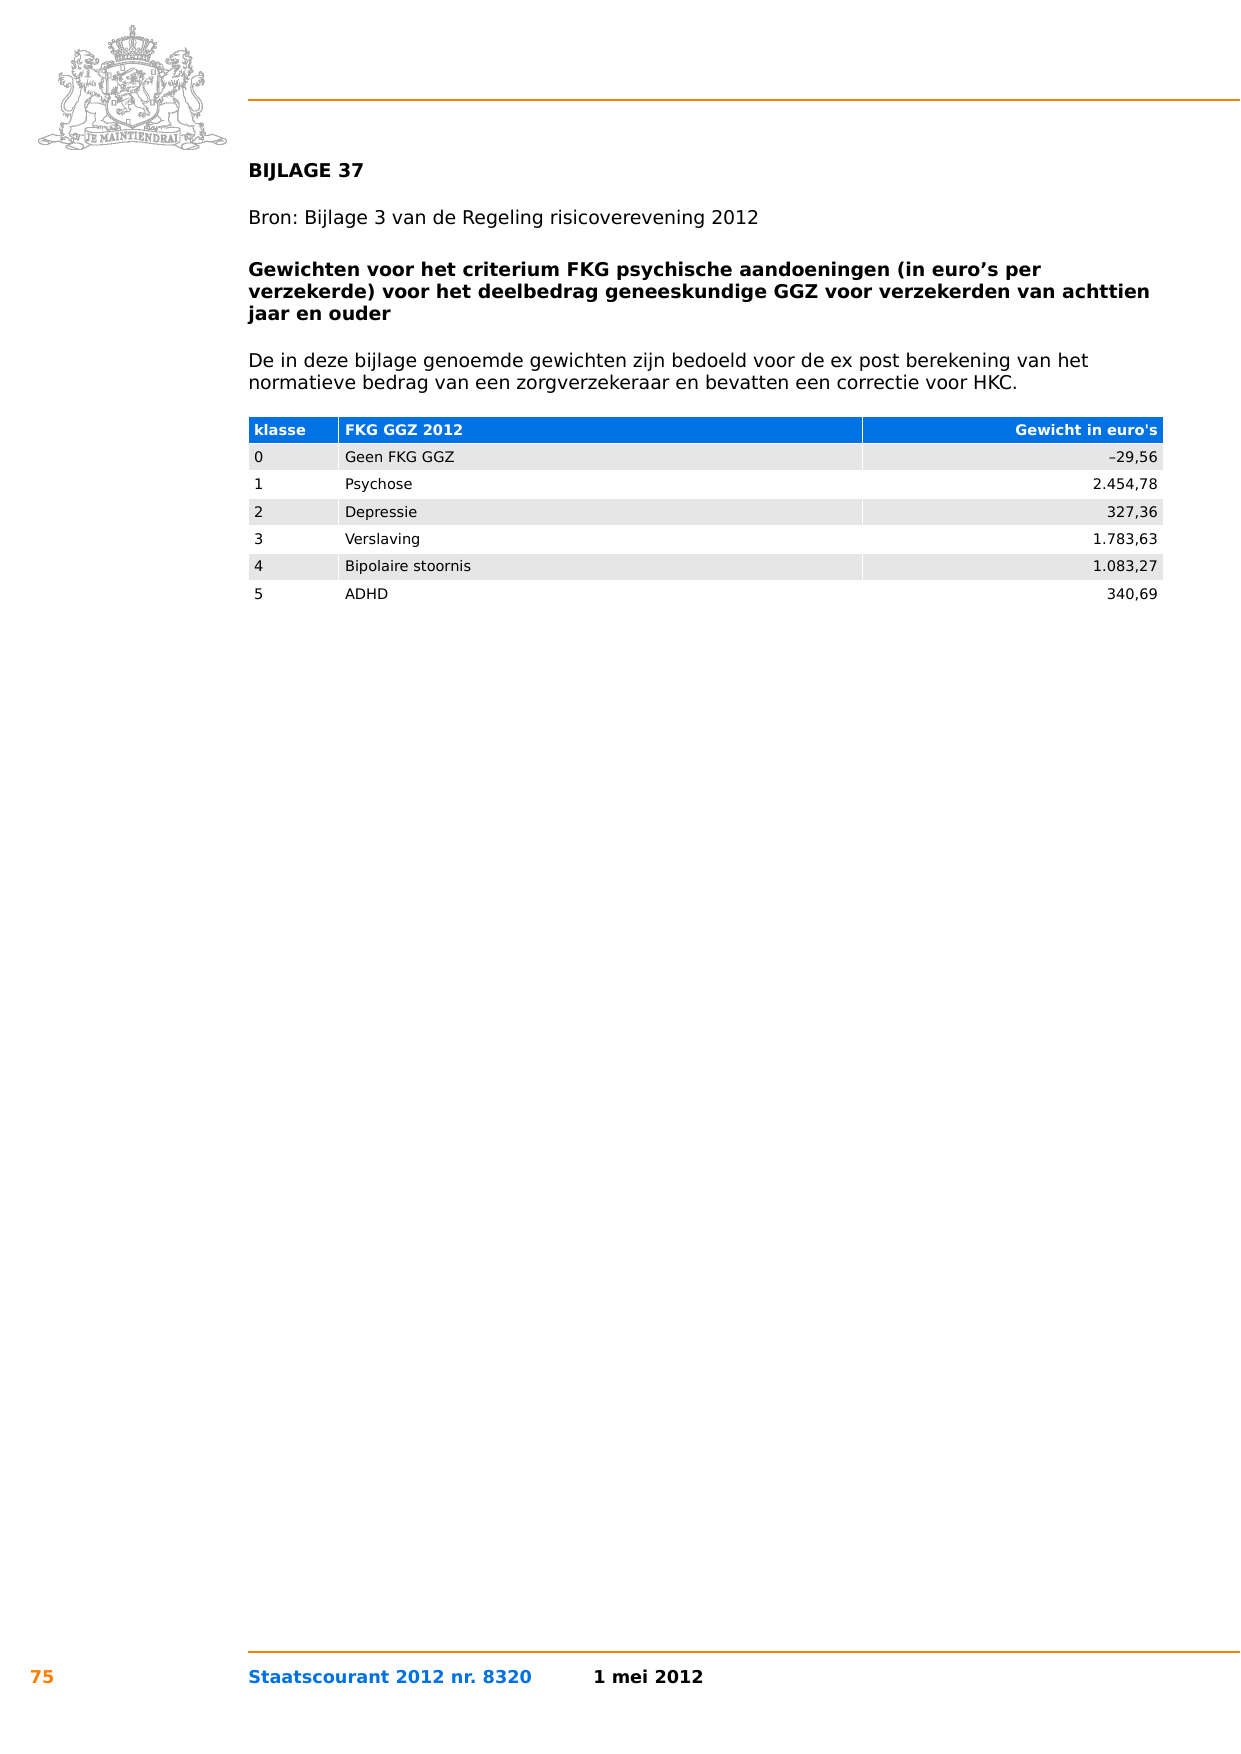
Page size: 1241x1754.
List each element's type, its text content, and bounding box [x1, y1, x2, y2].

table_cell 4 [249, 554, 338, 580]
table_cell 3 [249, 526, 338, 553]
table_cell 2.454,78 [863, 471, 1163, 498]
table_cell –29,56 [863, 444, 1163, 470]
table_cell 0 [249, 444, 338, 470]
table_header klasse [249, 417, 338, 443]
text Bron: Bijlage 3 van de Regeling risicoverevening 2012 [248, 207, 1163, 229]
subtitle BIJLAGE 37 [248, 160, 1163, 182]
text De in deze bijlage genoemde gewichten zijn bedoeld voor de ex post berekening van het normatieve bedrag van een zorgverzekeraar en bevatten een correctie voor HKC. [248, 350, 1163, 394]
table_cell 1.783,63 [863, 526, 1163, 553]
table_cell 327,36 [863, 499, 1163, 525]
picture [38, 25, 227, 150]
table_cell 5 [249, 581, 338, 607]
table_cell Geen FKG GGZ [339, 444, 862, 470]
table_cell 2 [249, 499, 338, 525]
table_cell 1.083,27 [863, 554, 1163, 580]
table_cell Verslaving [339, 526, 862, 553]
table_cell 1 [249, 471, 338, 498]
table_cell Psychose [339, 471, 862, 498]
subtitle Gewichten voor het criterium FKG psychische aandoeningen (in euro’s per verzekerde) voor het deelbedrag geneeskundige GGZ voor verzekerden van achttien jaar en ouder [248, 259, 1163, 325]
table_cell 340,69 [863, 581, 1163, 607]
table_cell Depressie [339, 499, 862, 525]
table_cell Bipolaire stoornis [339, 554, 862, 580]
table_header FKG GGZ 2012 [339, 417, 862, 443]
table_header Gewicht in euro's [863, 417, 1163, 443]
table_cell ADHD [339, 581, 862, 607]
